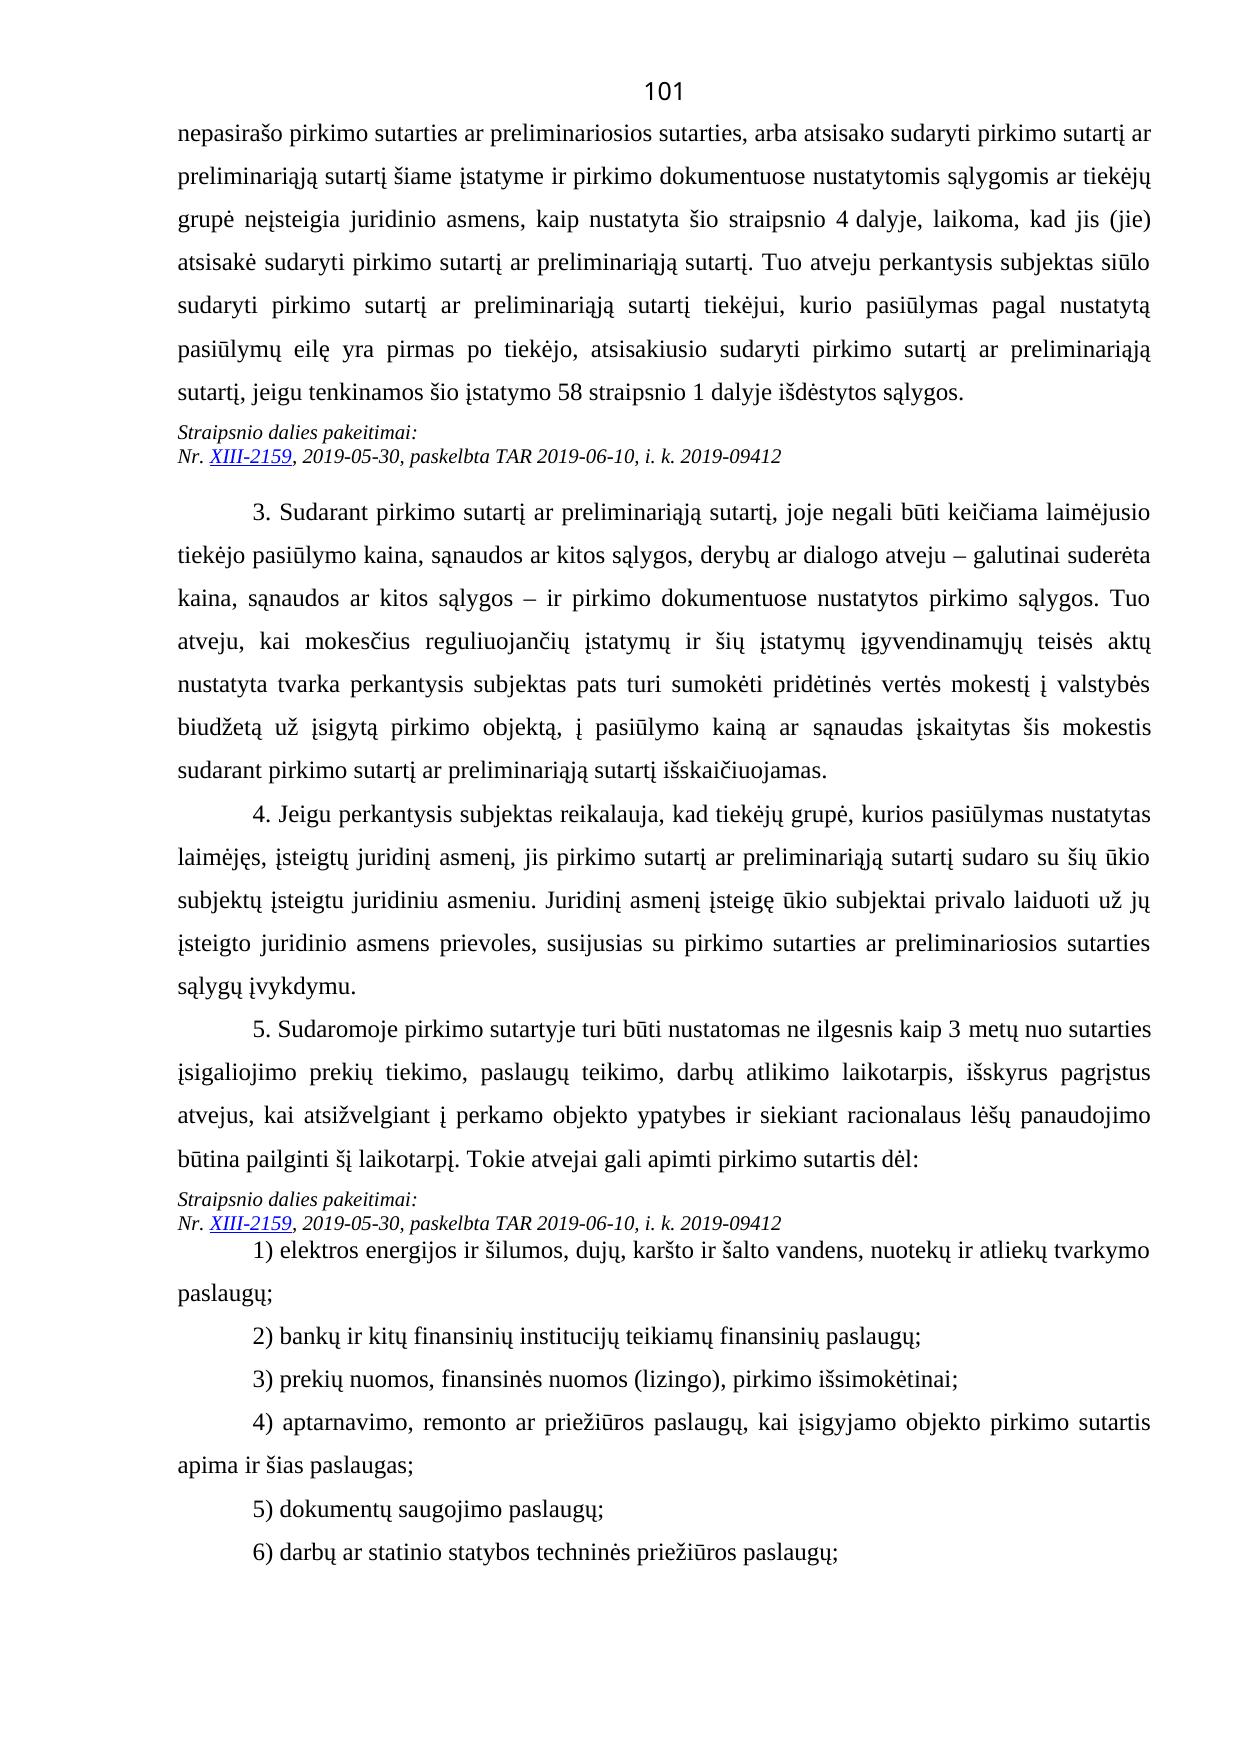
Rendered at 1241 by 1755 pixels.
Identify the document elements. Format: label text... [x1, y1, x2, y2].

text Straipsnio dalies pakeitimai: [177, 420, 1152, 444]
text 5) dokumentų saugojimo paslaugų; [177, 1494, 1152, 1522]
text 2) bankų ir kitų finansinių institucijų teikiamų finansinių paslaugų; [177, 1321, 1152, 1350]
text 4) aptarnavimo, remonto ar priežiūros paslaugų, kai įsigyjamo objekto pirkimo sutartis apima ir šias paslaugas; [177, 1407, 1152, 1479]
text 3) prekių nuomos, finansinės nuomos (lizingo), pirkimo išsimokėtinai; [177, 1364, 1152, 1393]
text 3. Sudarant pirkimo sutartį ar preliminariąją sutartį, joje negali būti keičiama laimėjusio tiekėjo pasiūlymo kaina, sąnaudos ar kitos sąlygos, derybų ar dialogo atveju – galutinai suderėta kaina, sąnaudos ar kitos sąlygos – ir pirkimo dokumentuose nustatytos pirkimo sąlygos. Tuo atveju, kai mokesčius reguliuojančių įstatymų ir šių įstatymų įgyvendinamųjų teisės aktų nustatyta tvarka perkantysis subjektas pats turi sumokėti pridėtinės vertės mokestį į valstybės biudžetą už įsigytą pirkimo objektą, į pasiūlymo kainą ar sąnaudas įskaitytas šis mokestis sudarant pirkimo sutartį ar preliminariąją sutartį išskaičiuojamas. [177, 497, 1152, 784]
text Nr. XIII-2159, 2019-05-30, paskelbta TAR 2019-06-10, i. k. 2019-09412 [177, 444, 1152, 468]
text nepasirašo pirkimo sutarties ar preliminariosios sutarties, arba atsisako sudaryti pirkimo sutartį ar preliminariąją sutartį šiame įstatyme ir pirkimo dokumentuose nustatytomis sąlygomis ar tiekėjų grupė neįsteigia juridinio asmens, kaip nustatyta šio straipsnio 4 dalyje, laikoma, kad jis (jie) atsisakė sudaryti pirkimo sutartį ar preliminariąją sutartį. Tuo atveju perkantysis subjektas siūlo sudaryti pirkimo sutartį ar preliminariąją sutartį tiekėjui, kurio pasiūlymas pagal nustatytą pasiūlymų eilę yra pirmas po tiekėjo, atsisakiusio sudaryti pirkimo sutartį ar preliminariąją sutartį, jeigu tenkinamos šio įstatymo 58 straipsnio 1 dalyje išdėstytos sąlygos. [177, 118, 1152, 406]
text Nr. XIII-2159, 2019-05-30, paskelbta TAR 2019-06-10, i. k. 2019-09412 [177, 1211, 1152, 1235]
text 1) elektros energijos ir šilumos, dujų, karšto ir šalto vandens, nuotekų ir atliekų tvarkymo paslaugų; [177, 1235, 1152, 1307]
text Straipsnio dalies pakeitimai: [177, 1187, 1152, 1211]
text 4. Jeigu perkantysis subjektas reikalauja, kad tiekėjų grupė, kurios pasiūlymas nustatytas laimėjęs, įsteigtų juridinį asmenį, jis pirkimo sutartį ar preliminariąją sutartį sudaro su šių ūkio subjektų įsteigtu juridiniu asmeniu. Juridinį asmenį įsteigę ūkio subjektai privalo laiduoti už jų įsteigto juridinio asmens prievoles, susijusias su pirkimo sutarties ar preliminariosios sutarties sąlygų įvykdymu. [177, 799, 1152, 1000]
text 6) darbų ar statinio statybos techninės priežiūros paslaugų; [177, 1537, 1152, 1566]
text 5. Sudaromoje pirkimo sutartyje turi būti nustatomas ne ilgesnis kaip 3 metų nuo sutarties įsigaliojimo prekių tiekimo, paslaugų teikimo, darbų atlikimo laikotarpis, išskyrus pagrįstus atvejus, kai atsižvelgiant į perkamo objekto ypatybes ir siekiant racionalaus lėšų panaudojimo būtina pailginti šį laikotarpį. Tokie atvejai gali apimti pirkimo sutartis dėl: [177, 1014, 1152, 1172]
